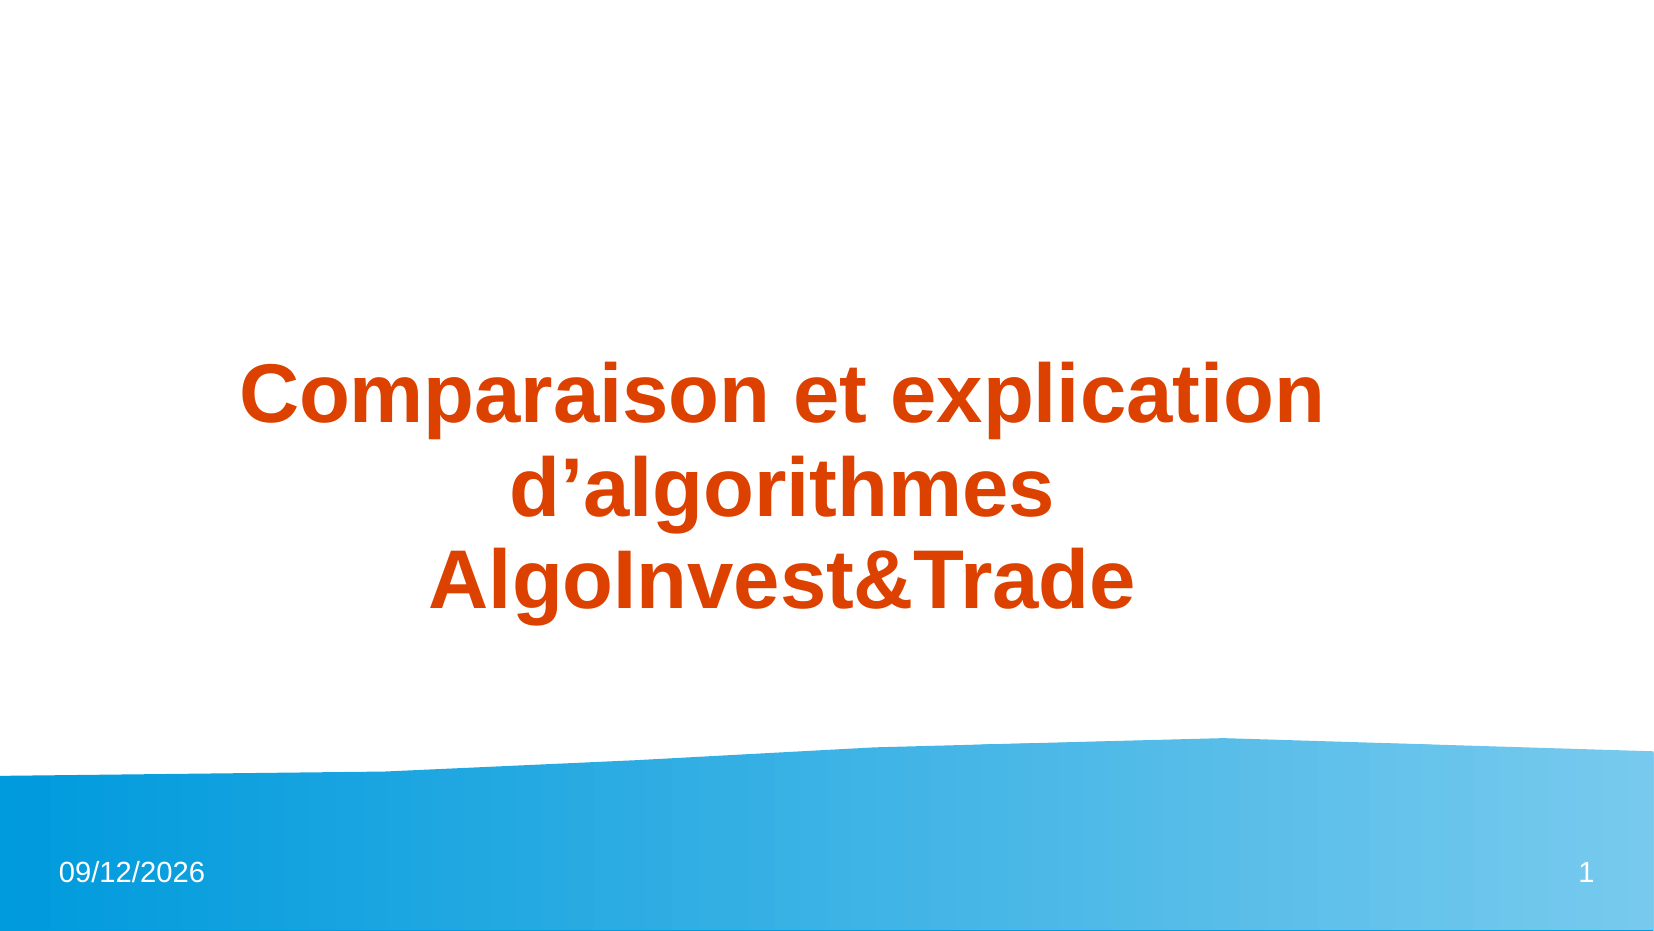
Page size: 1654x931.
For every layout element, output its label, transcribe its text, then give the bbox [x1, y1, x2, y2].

title Comparaison et explication d’algorithmes AlgoInvest&Trade [0, 265, 1565, 709]
